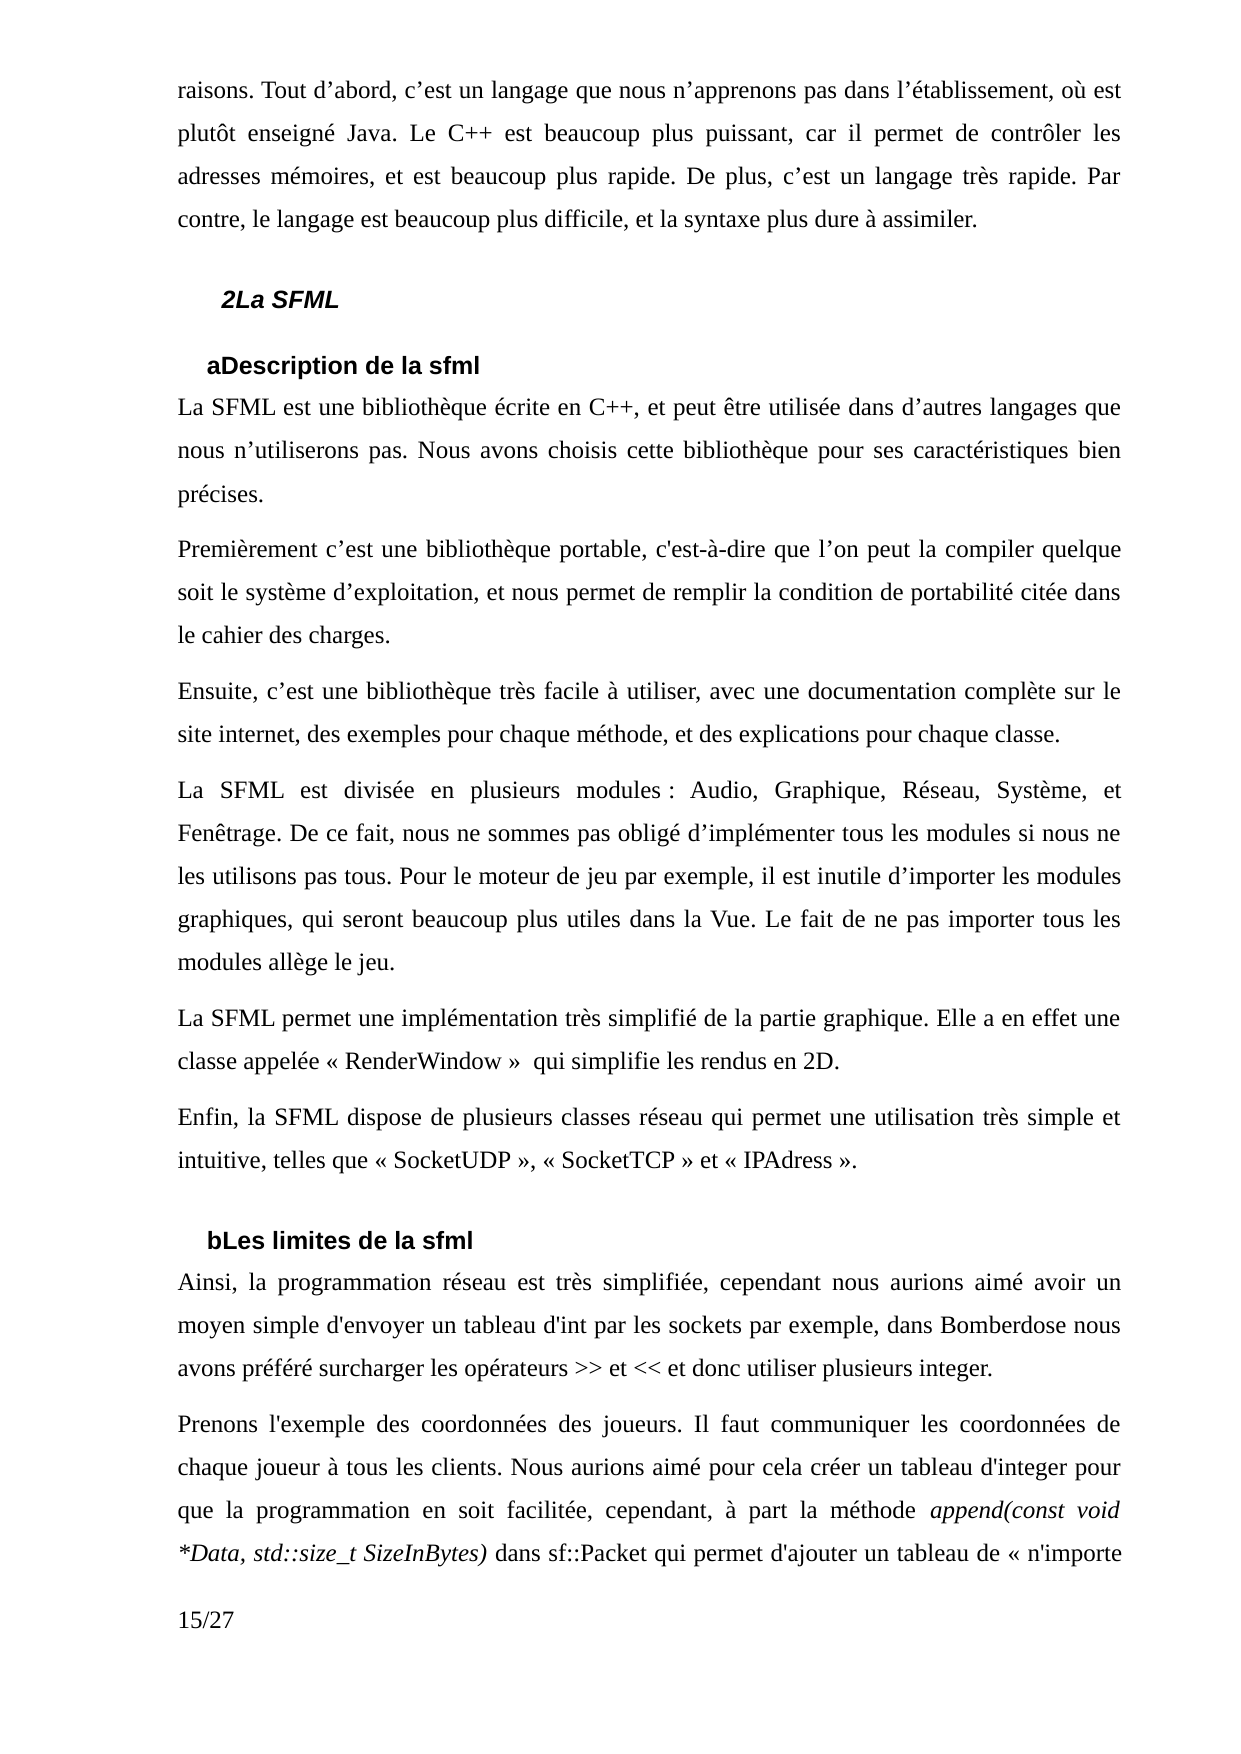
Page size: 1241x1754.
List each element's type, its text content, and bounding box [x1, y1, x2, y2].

text Ensuite, c’est une bibliothèque très facile à utiliser, avec une documentation complète sur le site internet, des exemples pour chaque méthode, et des explications pour chaque classe. [177, 676, 1122, 748]
text Enfin, la SFML dispose de plusieurs classes réseau qui permet une utilisation très simple et intuitive, telles que « SocketUDP », « SocketTCP » et « IPAdress ». [177, 1102, 1122, 1174]
text Prenons l'exemple des coordonnées des joueurs. Il faut communiquer les coordonnées de chaque joueur à tous les clients. Nous aurions aimé pour cela créer un tableau d'integer pour que la programmation en soit facilitée, cependant, à part la méthode append(const void *Data, std::size_t SizeInBytes) dans sf::Packet qui permet d'ajouter un tableau de « n'importe [177, 1409, 1122, 1567]
text La SFML permet une implémentation très simplifié de la partie graphique. Elle a en effet une classe appelée « RenderWindow » qui simplifie les rendus en 2D. [177, 1003, 1122, 1075]
subtitle La SFML [177, 285, 1122, 314]
subtitle Les limites de la sfml [177, 1226, 1122, 1254]
text Ainsi, la programmation réseau est très simplifiée, cependant nous aurions aimé avoir un moyen simple d'envoyer un tableau d'int par les sockets par exemple, dans Bomberdose nous avons préféré surcharger les opérateurs >> et << et donc utiliser plusieurs integer. [177, 1267, 1122, 1382]
subtitle Description de la sfml [177, 351, 1122, 380]
text raisons. Tout d’abord, c’est un langage que nous n’apprenons pas dans l’établissement, où est plutôt enseigné Java. Le C++ est beaucoup plus puissant, car il permet de contrôler les adresses mémoires, et est beaucoup plus rapide. De plus, c’est un langage très rapide. Par contre, le langage est beaucoup plus difficile, et la syntaxe plus dure à assimiler. [177, 75, 1122, 233]
text Premièrement c’est une bibliothèque portable, c'est-à-dire que l’on peut la compiler quelque soit le système d’exploitation, et nous permet de remplir la condition de portabilité citée dans le cahier des charges. [177, 534, 1122, 649]
text La SFML est une bibliothèque écrite en C++, et peut être utilisée dans d’autres langages que nous n’utiliserons pas. Nous avons choisis cette bibliothèque pour ses caractéristiques bien précises. [177, 392, 1122, 507]
text La SFML est divisée en plusieurs modules : Audio, Graphique, Réseau, Système, et Fenêtrage. De ce fait, nous ne sommes pas obligé d’implémenter tous les modules si nous ne les utilisons pas tous. Pour le moteur de jeu par exemple, il est inutile d’importer les modules graphiques, qui seront beaucoup plus utiles dans la Vue. Le fait de ne pas importer tous les modules allège le jeu. [177, 775, 1122, 976]
